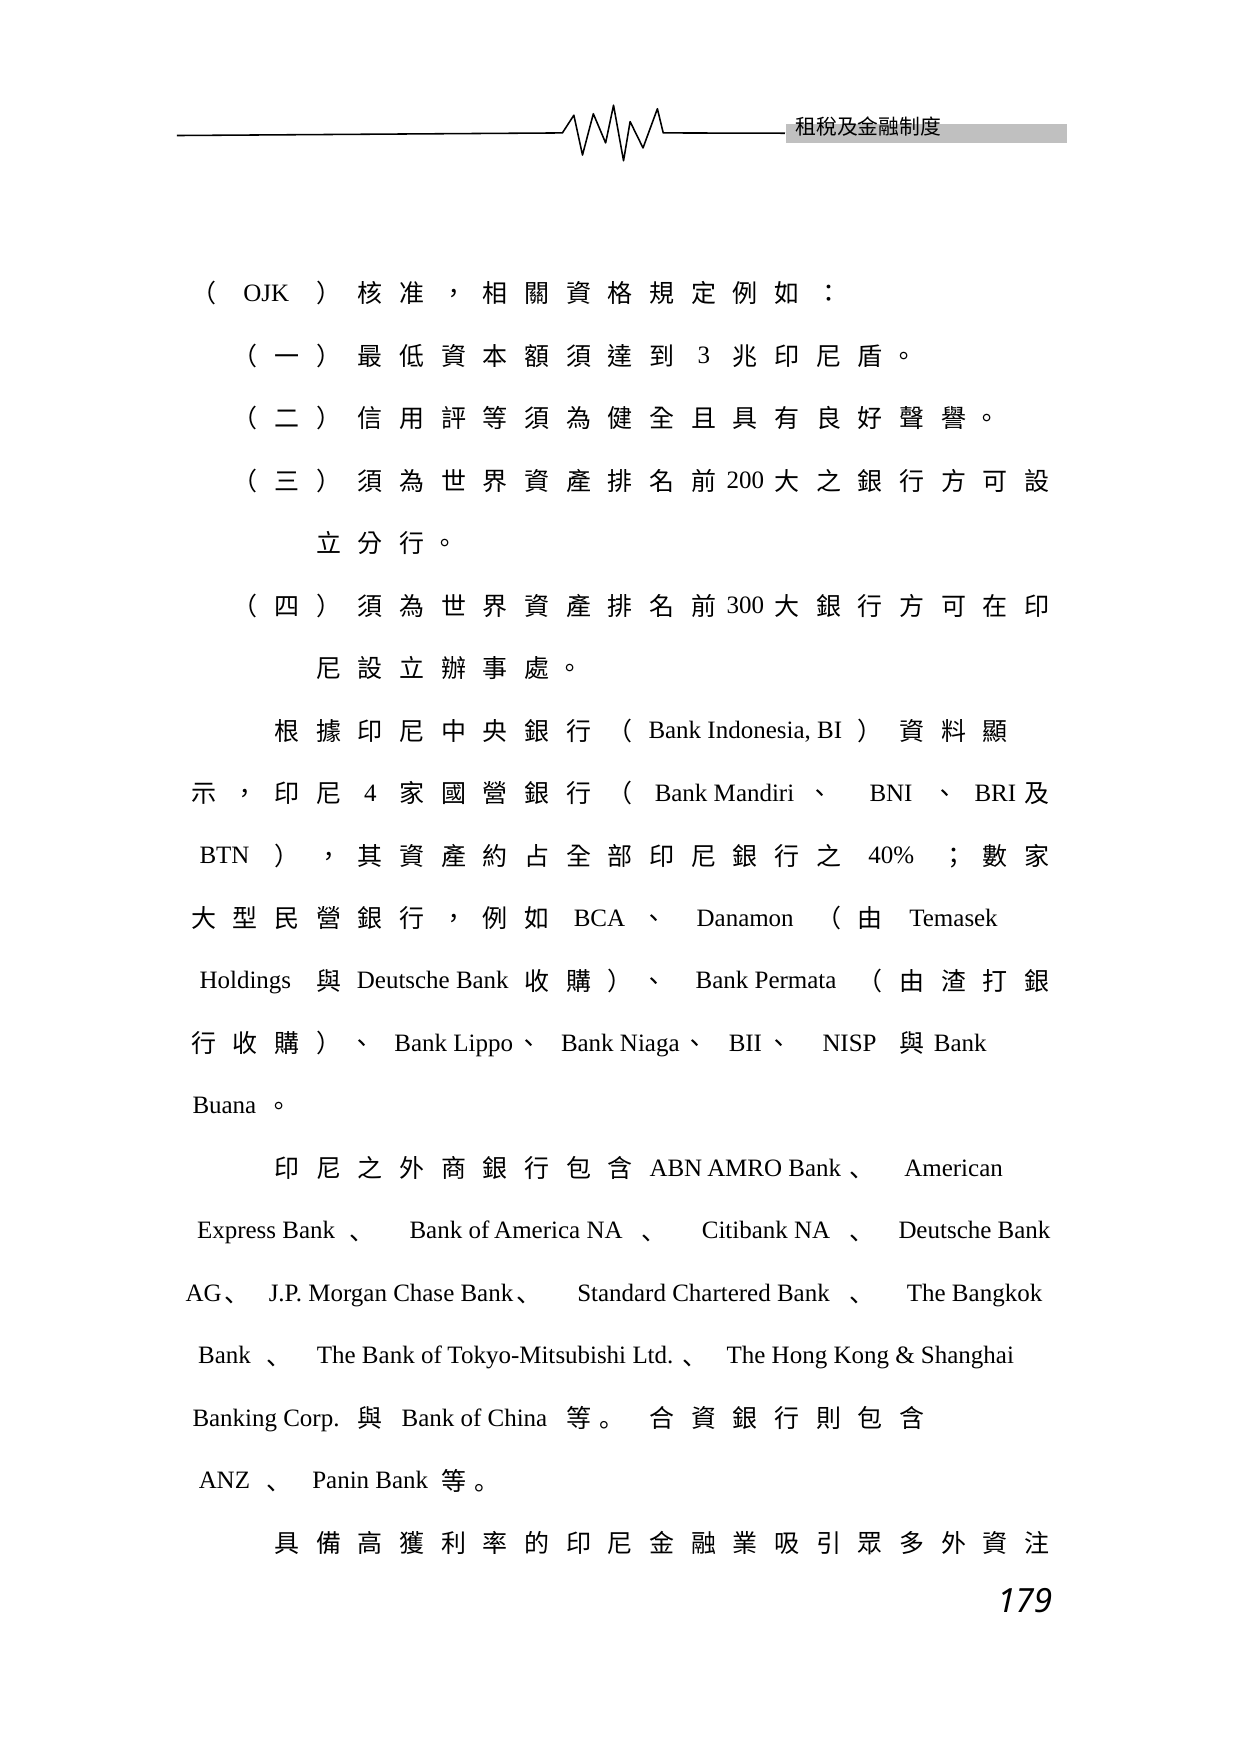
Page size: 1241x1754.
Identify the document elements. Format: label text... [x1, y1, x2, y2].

text （三）須為世界資產排名前200大之銀行方可設立分行。 [207, 438, 1058, 563]
text 印尼之外商銀行包含ABN AMRO Bank、American Express Bank、Bank of America NA、Citibank NA、Deutsche Bank AG、J.P. Morgan Chase Bank、Standard Chartered Bank、The Bangkok Bank、The Bank of Tokyo-Mitsubishi Ltd.、The Hong Kong & Shanghai Banking Corp.與Bank of China等。合資銀行則包含ANZ、Panin Bank等。 [183, 1125, 1058, 1500]
text （一）最低資本額須達到3兆印尼盾。 [207, 313, 1058, 375]
text 根據印尼中央銀行（Bank Indonesia, BI）資料顯示，印尼4家國營銀行（Bank Mandiri、BNI、BRI及BTN），其資產約占全部印尼銀行之40%；數家大型民營銀行，例如BCA、Danamon（由Temasek Holdings與Deutsche Bank收購）、Bank Permata（由渣打銀行收購）、Bank Lippo、Bank Niaga、BII、NISP與Bank Buana。 [183, 688, 1058, 1125]
text （四）須為世界資產排名前300大銀行方可在印尼設立辦事處。 [207, 563, 1058, 688]
text 具備高獲利率的印尼金融業吸引眾多外資注 [183, 1500, 1058, 1563]
text （OJK）核准，相關資格規定例如： [183, 250, 1058, 313]
text （二）信用評等須為健全且具有良好聲譽。 [207, 375, 1058, 438]
